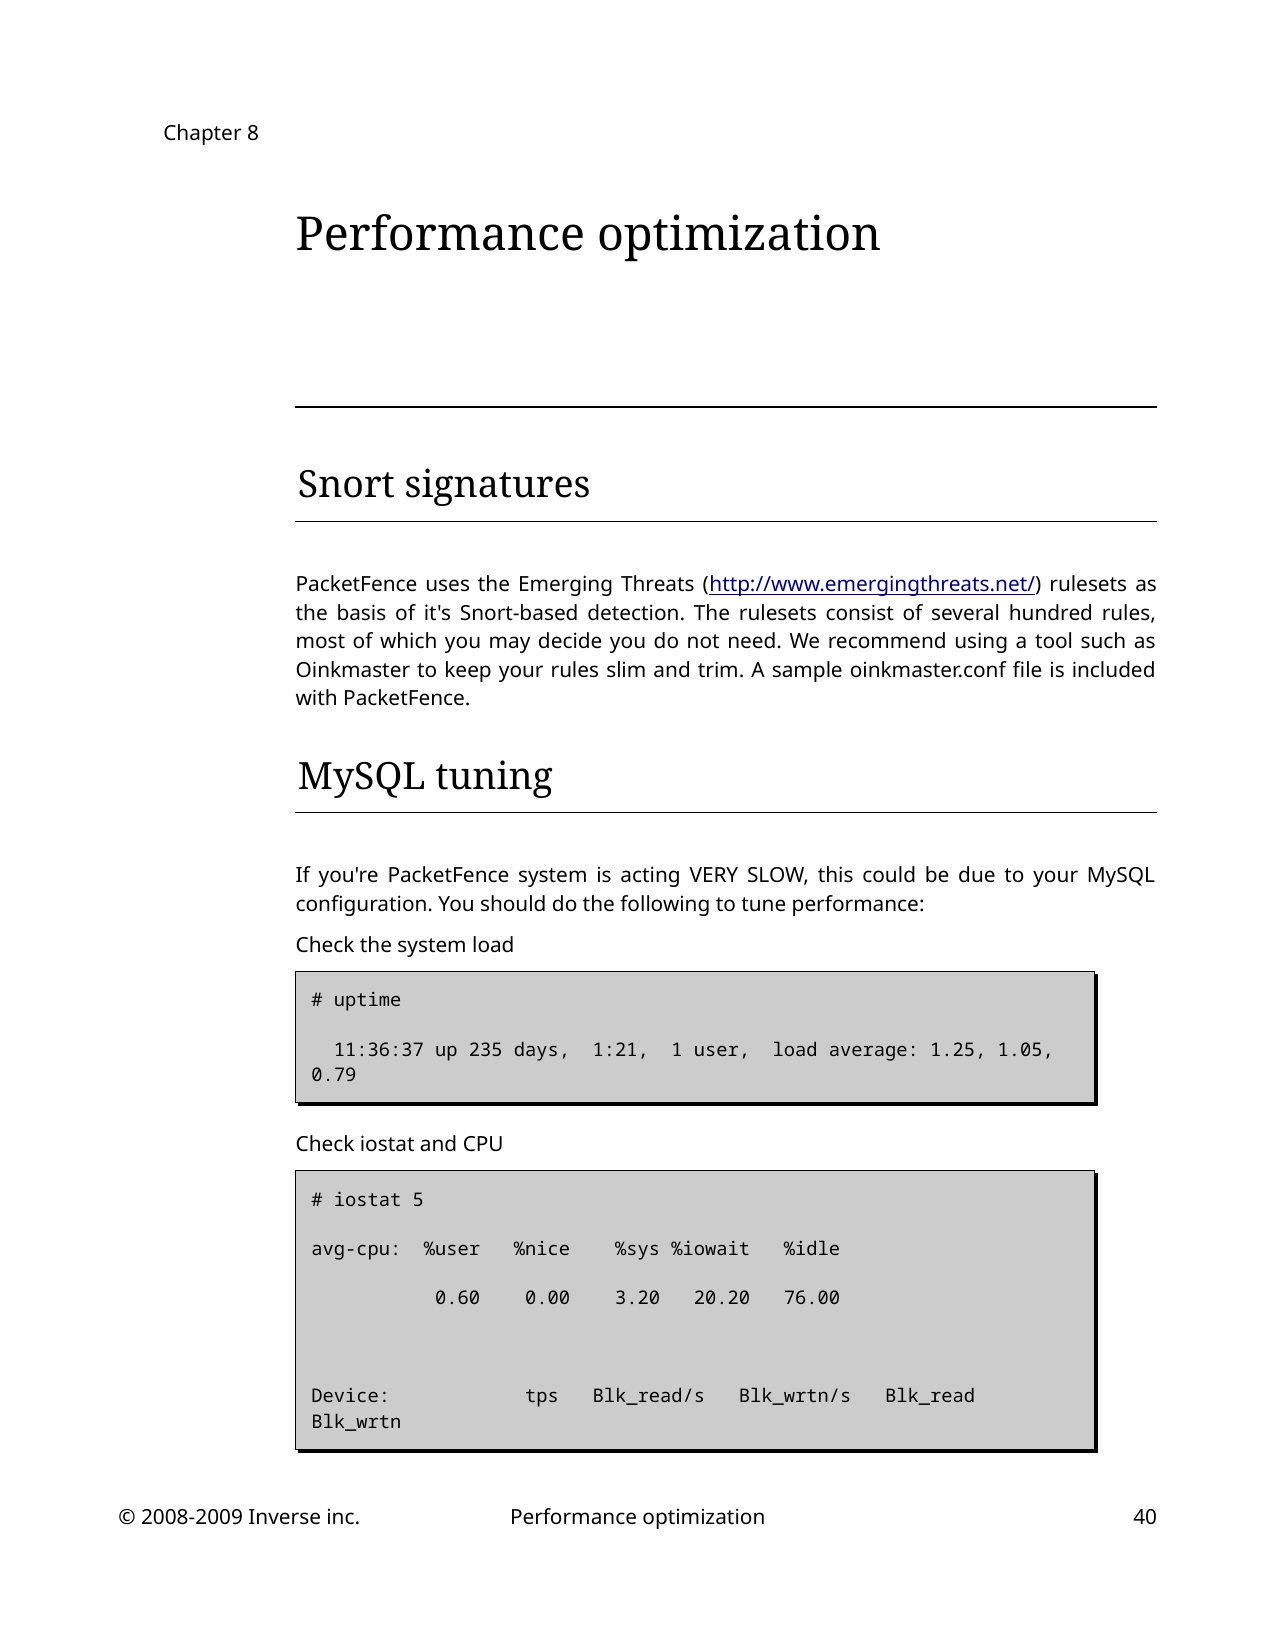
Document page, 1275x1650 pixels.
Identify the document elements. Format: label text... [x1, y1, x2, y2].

text PacketFence uses the Emerging Threats (http://www.emergingthreats.net/) rulesets as the basis of it's Snort-based detection. The rulesets consist of several hundred rules, most of which you may decide you do not need. We recommend using a tool such as Oinkmaster to keep your rules slim and trim. A sample oinkmaster.conf file is included with PacketFence. [295, 569, 1157, 712]
subtitle MySQL tuning [295, 749, 1157, 812]
text # iostat 5 [296, 1171, 1094, 1212]
text Device: tps Blk_read/s Blk_wrtn/s Blk_read Blk_wrtn [296, 1367, 1094, 1449]
subtitle Snort signatures [295, 458, 1157, 521]
text If you're PacketFence system is acting VERY SLOW, this could be due to your MySQL configuration. You should do the following to tune performance: [295, 861, 1157, 917]
text avg-cpu: %user %nice %sys %iowait %idle [296, 1219, 1094, 1261]
text 11:36:37 up 235 days, 1:21, 1 user, load average: 1.25, 1.05, 0.79 [296, 1020, 1094, 1102]
subtitle Performance optimization [295, 201, 1157, 406]
text # uptime [296, 972, 1094, 1012]
text 0.60 0.00 3.20 20.20 76.00 [296, 1269, 1094, 1310]
text Check the system load [295, 930, 1157, 958]
text Check iostat and CPU [295, 1129, 1157, 1158]
